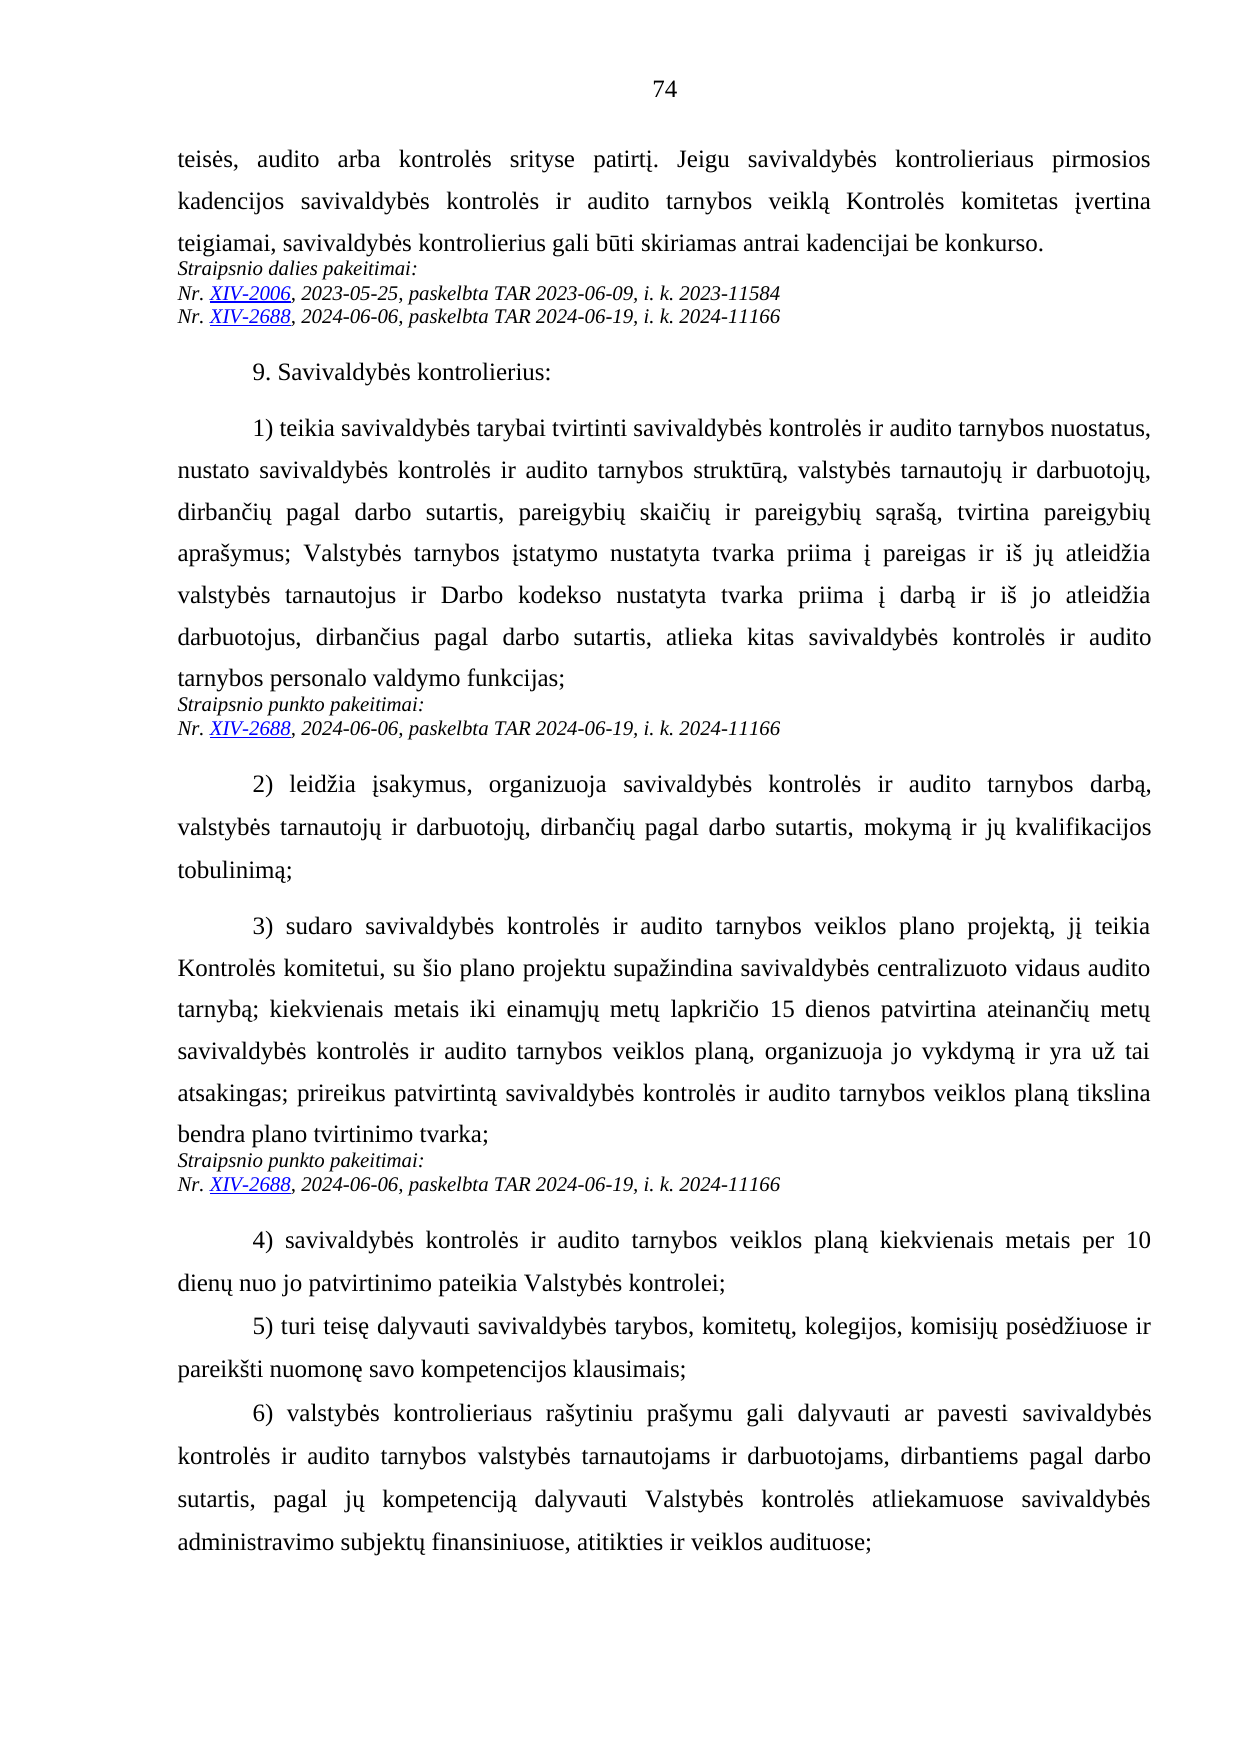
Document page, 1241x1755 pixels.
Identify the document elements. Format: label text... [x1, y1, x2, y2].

text 2) leidžia įsakymus, organizuoja savivaldybės kontrolės ir audito tarnybos darbą, valstybės tarnautojų ir darbuotojų, dirbančių pagal darbo sutartis, mokymą ir jų kvalifikacijos tobulinimą; [177, 769, 1152, 884]
text 1) teikia savivaldybės tarybai tvirtinti savivaldybės kontrolės ir audito tarnybos nuostatus, nustato savivaldybės kontrolės ir audito tarnybos struktūrą, valstybės tarnautojų ir darbuotojų, dirbančių pagal darbo sutartis, pareigybių skaičių ir pareigybių sąrašą, tvirtina pareigybių aprašymus; Valstybės tarnybos įstatymo nustatyta tvarka priima į pareigas ir iš jų atleidžia valstybės tarnautojus ir Darbo kodekso nustatyta tvarka priima į darbą ir iš jo atleidžia darbuotojus, dirbančius pagal darbo sutartis, atlieka kitas savivaldybės kontrolės ir audito tarnybos personalo valdymo funkcijas; [177, 400, 1152, 692]
text Nr. XIV-2006, 2023-05-25, paskelbta TAR 2023-06-09, i. k. 2023-11584 [177, 280, 1152, 304]
text Nr. XIV-2688, 2024-06-06, paskelbta TAR 2024-06-19, i. k. 2024-11166 [177, 304, 1152, 328]
text 5) turi teisę dalyvauti savivaldybės tarybos, komitetų, kolegijos, komisijų posėdžiuose ir pareikšti nuomonę savo kompetencijos klausimais; [177, 1311, 1152, 1383]
text Straipsnio dalies pakeitimai: [177, 256, 1152, 280]
text 9. Savivaldybės kontrolierius: [177, 357, 1152, 386]
text 3) sudaro savivaldybės kontrolės ir audito tarnybos veiklos plano projektą, jį teikia Kontrolės komitetui, su šio plano projektu supažindina savivaldybės centralizuoto vidaus audito tarnybą; kiekvienais metais iki einamųjų metų lapkričio 15 dienos patvirtina ateinančių metų savivaldybės kontrolės ir audito tarnybos veiklos planą, organizuoja jo vykdymą ir yra už tai atsakingas; prireikus patvirtintą savivaldybės kontrolės ir audito tarnybos veiklos planą tikslina bendra plano tvirtinimo tvarka; [177, 898, 1152, 1148]
text Straipsnio punkto pakeitimai: [177, 692, 1152, 716]
text Nr. XIV-2688, 2024-06-06, paskelbta TAR 2024-06-19, i. k. 2024-11166 [177, 716, 1152, 740]
text Nr. XIV-2688, 2024-06-06, paskelbta TAR 2024-06-19, i. k. 2024-11166 [177, 1172, 1152, 1196]
text 6) valstybės kontrolieriaus rašytiniu prašymu gali dalyvauti ar pavesti savivaldybės kontrolės ir audito tarnybos valstybės tarnautojams ir darbuotojams, dirbantiems pagal darbo sutartis, pagal jų kompetenciją dalyvauti Valstybės kontrolės atliekamuose savivaldybės administravimo subjektų finansiniuose, atitikties ir veiklos audituose; [177, 1398, 1152, 1556]
text 4) savivaldybės kontrolės ir audito tarnybos veiklos planą kiekvienais metais per 10 dienų nuo jo patvirtinimo pateikia Valstybės kontrolei; [177, 1225, 1152, 1297]
text teisės, audito arba kontrolės srityse patirtį. Jeigu savivaldybės kontrolieriaus pirmosios kadencijos savivaldybės kontrolės ir audito tarnybos veiklą Kontrolės komitetas įvertina teigiamai, savivaldybės kontrolierius gali būti skiriamas antrai kadencijai be konkurso. [177, 131, 1152, 256]
text Straipsnio punkto pakeitimai: [177, 1148, 1152, 1172]
